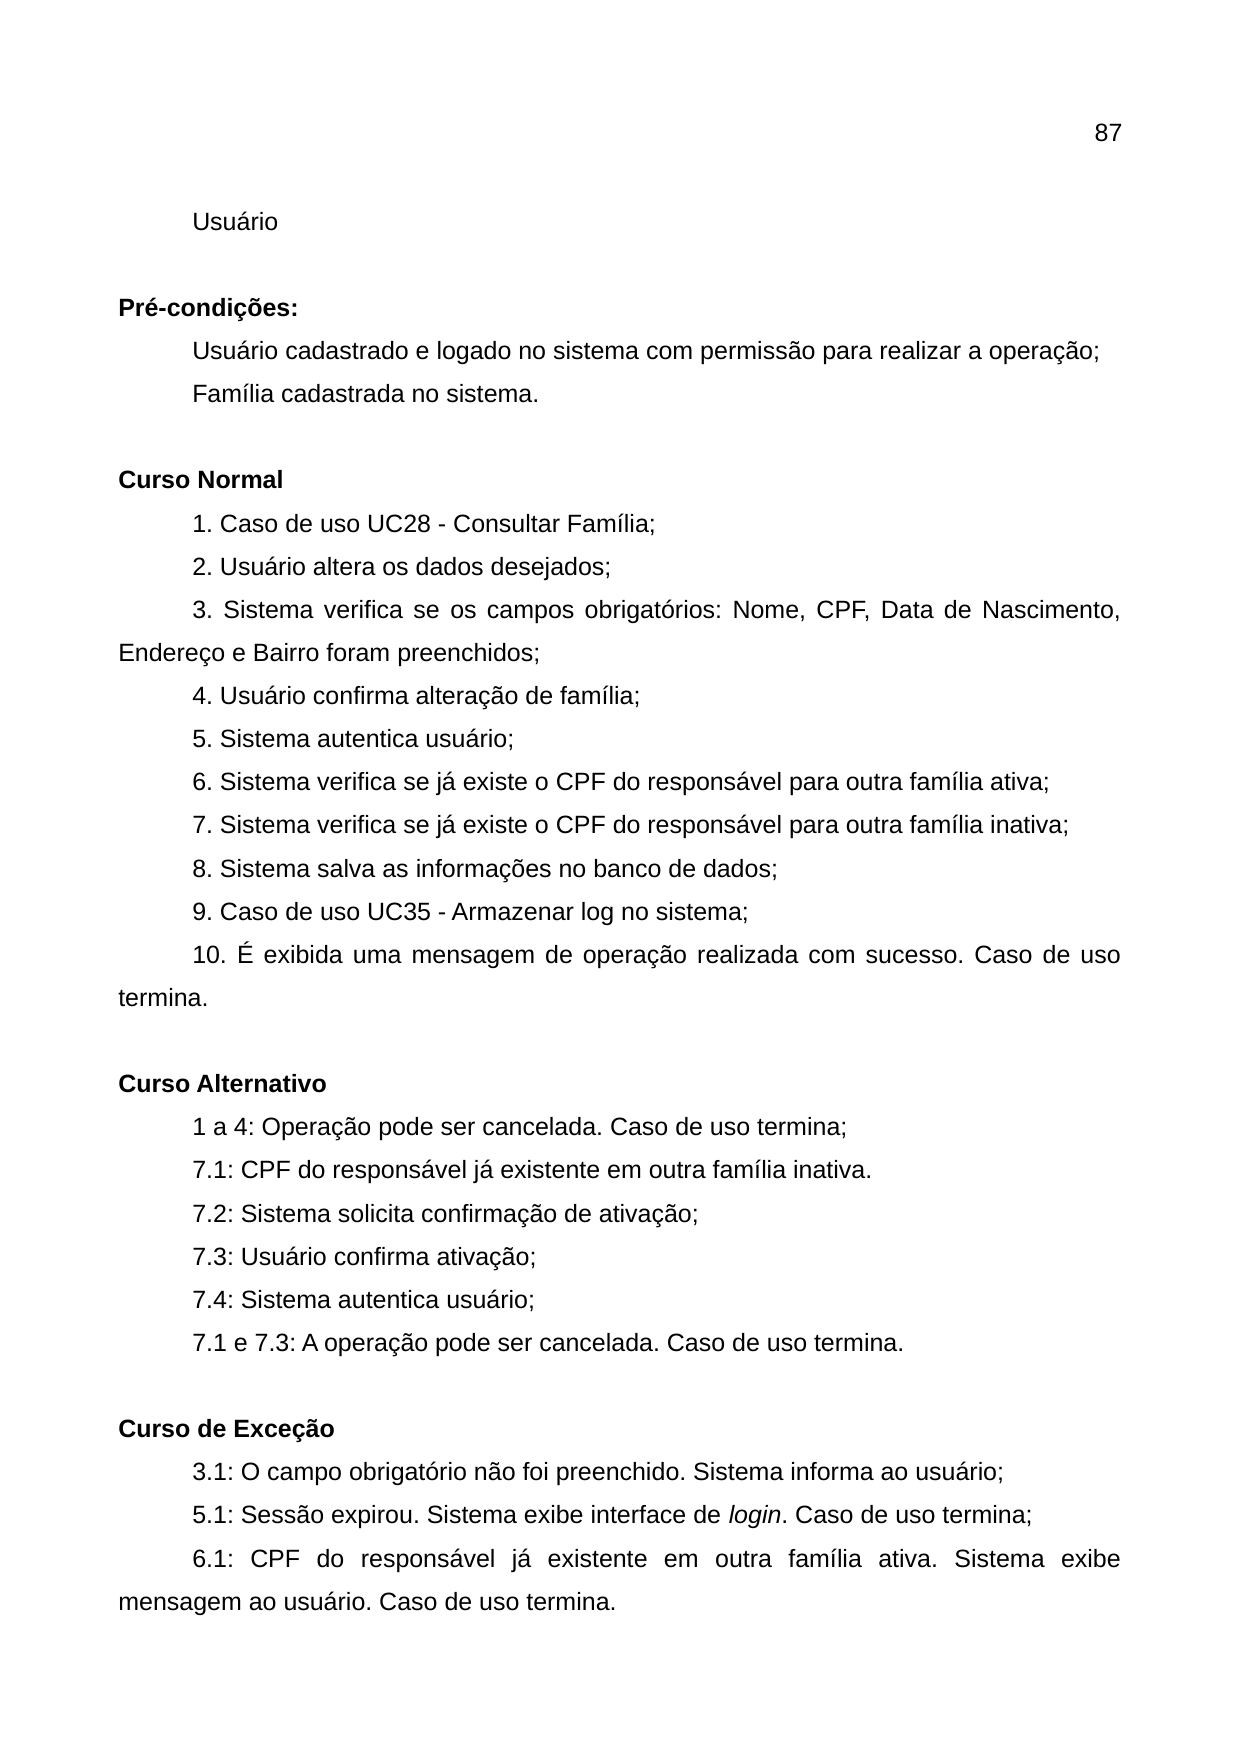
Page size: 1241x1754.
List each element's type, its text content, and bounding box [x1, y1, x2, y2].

text 5.1: Sessão expirou. Sistema exibe interface de login. Caso de uso termina; [118, 1500, 1122, 1529]
text 7.4: Sistema autentica usuário; [118, 1285, 1122, 1313]
text 7.1 e 7.3: A operação pode ser cancelada. Caso de uso termina. [118, 1328, 1122, 1357]
text 3.1: O campo obrigatório não foi preenchido. Sistema informa ao usuário; [118, 1457, 1122, 1486]
text 8. Sistema salva as informações no banco de dados; [118, 853, 1122, 882]
text 2. Usuário altera os dados desejados; [118, 552, 1122, 580]
text 6. Sistema verifica se já existe o CPF do responsável para outra família ativa; [118, 767, 1122, 796]
text 7.2: Sistema solicita confirmação de ativação; [118, 1198, 1122, 1227]
text 6.1: CPF do responsável já existente em outra família ativa. Sistema exibe mensagem ao usuário. Caso de uso termina. [118, 1543, 1122, 1615]
text Usuário [118, 207, 1122, 235]
text Curso de Exceção [118, 1414, 1122, 1443]
text Usuário cadastrado e logado no sistema com permissão para realizar a operação; [118, 336, 1122, 365]
text 9. Caso de uso UC35 - Armazenar log no sistema; [118, 897, 1122, 925]
text 1 a 4: Operação pode ser cancelada. Caso de uso termina; [118, 1112, 1122, 1141]
text 3. Sistema verifica se os campos obrigatórios: Nome, CPF, Data de Nascimento, Endereço e Bairro foram preenchidos; [118, 595, 1122, 667]
text 1. Caso de uso UC28 - Consultar Família; [118, 508, 1122, 537]
text 7.3: Usuário confirma ativação; [118, 1242, 1122, 1270]
text 10. É exibida uma mensagem de operação realizada com sucesso. Caso de uso termina. [118, 940, 1122, 1012]
text Curso Alternativo [118, 1069, 1122, 1098]
text Família cadastrada no sistema. [118, 379, 1122, 408]
text Pré-condições: [118, 293, 1122, 322]
text 4. Usuário confirma alteração de família; [118, 681, 1122, 710]
text 7.1: CPF do responsável já existente em outra família inativa. [118, 1155, 1122, 1184]
text 5. Sistema autentica usuário; [118, 724, 1122, 753]
text 7. Sistema verifica se já existe o CPF do responsável para outra família inativa; [118, 810, 1122, 839]
text Curso Normal [118, 465, 1122, 494]
